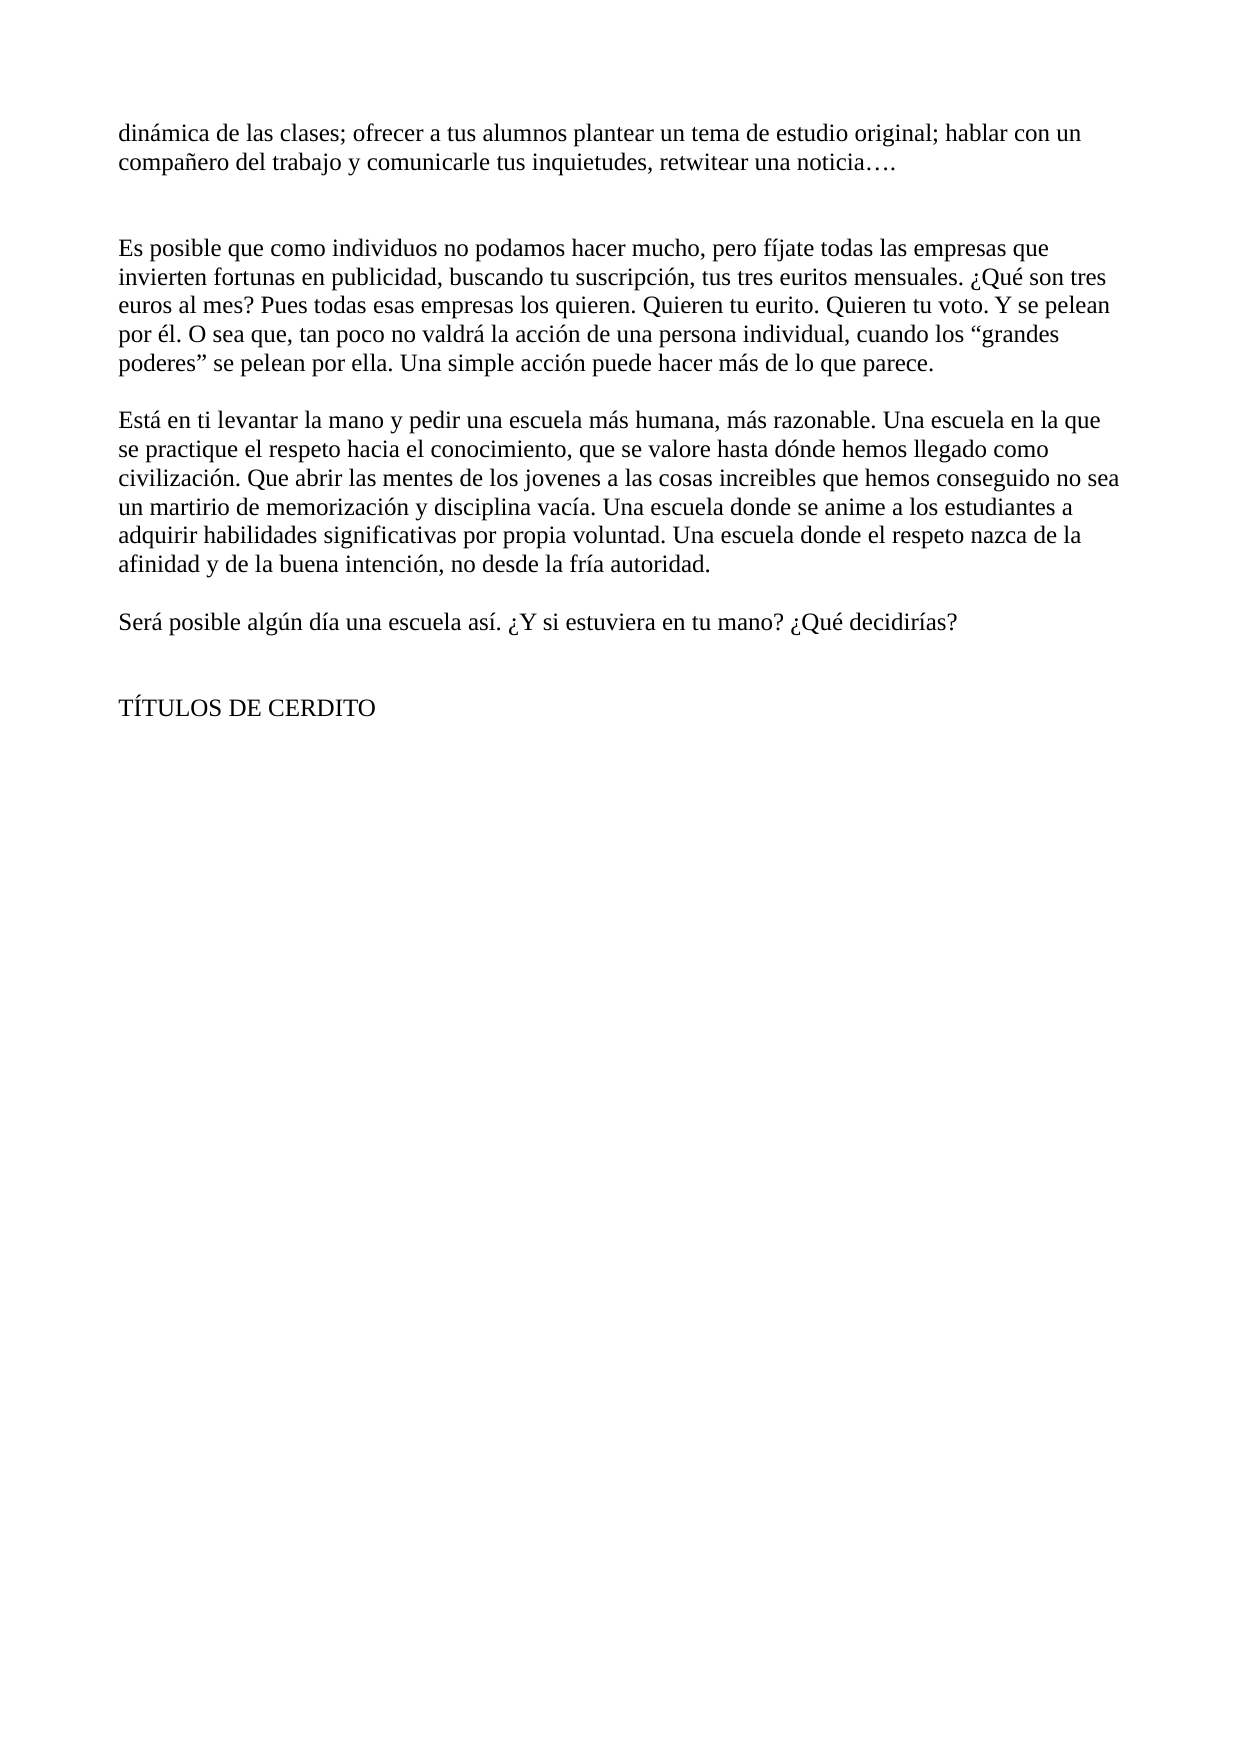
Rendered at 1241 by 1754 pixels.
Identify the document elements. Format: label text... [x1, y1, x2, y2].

text dinámica de las clases; ofrecer a tus alumnos plantear un tema de estudio original; hablar con un compañero del trabajo y comunicarle tus inquietudes, retwitear una noticia…. [118, 118, 1122, 176]
text TÍTULOS DE CERDITO [118, 693, 1122, 722]
text Está en ti levantar la mano y pedir una escuela más humana, más razonable. Una escuela en la que se practique el respeto hacia el conocimiento, que se valore hasta dónde hemos llegado como civilización. Que abrir las mentes de los jovenes a las cosas increibles que hemos conseguido no sea un martirio de memorización y disciplina vacía. Una escuela donde se anime a los estudiantes a adquirir habilidades significativas por propia voluntad. Una escuela donde el respeto nazca de la afinidad y de la buena intención, no desde la fría autoridad. [118, 406, 1122, 578]
text Será posible algún día una escuela así. ¿Y si estuviera en tu mano? ¿Qué decidirías? [118, 607, 1122, 636]
text Es posible que como individuos no podamos hacer mucho, pero fíjate todas las empresas que invierten fortunas en publicidad, buscando tu suscripción, tus tres euritos mensuales. ¿Qué son tres euros al mes? Pues todas esas empresas los quieren. Quieren tu eurito. Quieren tu voto. Y se pelean por él. O sea que, tan poco no valdrá la acción de una persona individual, cuando los “grandes poderes” se pelean por ella. Una simple acción puede hacer más de lo que parece. [118, 233, 1122, 377]
